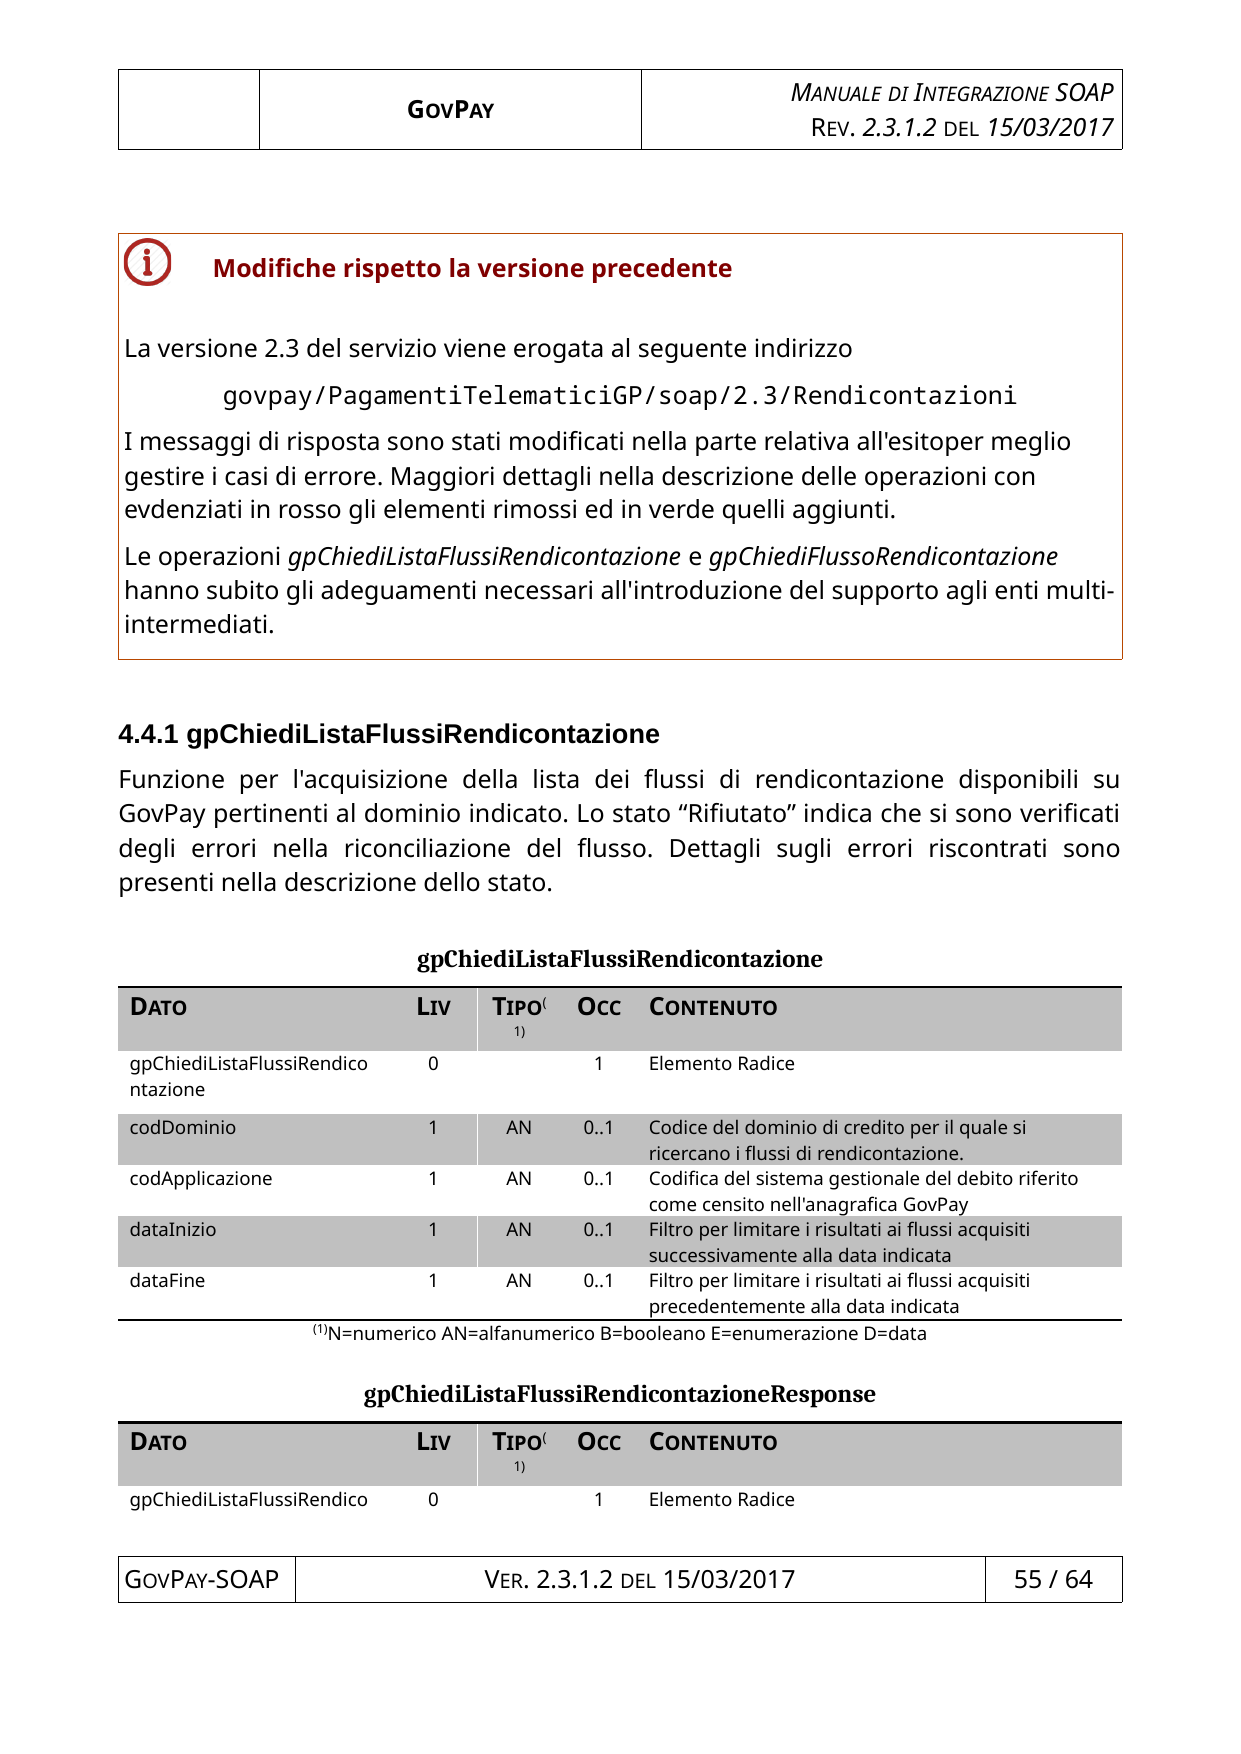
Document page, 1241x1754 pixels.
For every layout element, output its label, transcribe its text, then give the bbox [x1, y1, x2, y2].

table_cell Dato [118, 1424, 389, 1486]
table_cell Codifica del sistema gestionale del debito riferito come censito nell'anagrafica GovPay [637, 1165, 1122, 1216]
table_cell 1 [561, 1051, 637, 1114]
table_cell 1 [389, 1165, 477, 1216]
table_cell AN [478, 1216, 561, 1267]
table_cell Tipo(1) [478, 1424, 561, 1486]
table_cell Dato [118, 988, 389, 1051]
table_cell [478, 1486, 561, 1511]
table_cell AN [478, 1268, 561, 1318]
table_cell codApplicazione [118, 1165, 389, 1216]
table_cell 1 [389, 1216, 477, 1267]
table_cell gpChiediListaFlussiRendicontazione [118, 1051, 389, 1114]
table_cell 1 [389, 1114, 477, 1165]
table_cell Filtro per limitare i risultati ai flussi acquisiti successivamente alla data indicata [637, 1216, 1122, 1267]
table_cell gpChiediListaFlussiRendico [118, 1486, 389, 1511]
picture [123, 238, 172, 286]
table_cell Tipo(1) [478, 988, 561, 1051]
table_cell [478, 1051, 561, 1114]
table_cell Elemento Radice [637, 1051, 1122, 1114]
table_cell Contenuto [637, 988, 1122, 1051]
table_cell codDominio [118, 1114, 389, 1165]
table_cell dataFine [118, 1268, 389, 1318]
subtitle gpChiediListaFlussiRendicontazione [118, 718, 1122, 749]
table_cell 0 [389, 1486, 477, 1511]
table_cell Liv [389, 1424, 477, 1486]
text (1)N=numerico AN=alfanumerico B=booleano E=enumerazione D=data [118, 1321, 1122, 1346]
table_header gpChiediListaFlussiRendicontazione [118, 945, 1122, 986]
table_cell 0 [389, 1051, 477, 1114]
table_cell AN [478, 1165, 561, 1216]
table_header Modifiche rispetto la versione precedente La versione 2.3 del servizio viene erogata al seguente indirizzo govpay/PagamentiTelematiciGP/soap/2.3/Rendicontazioni I messaggi di risposta sono stati modificati nella parte relativa all'esitoper meglio gestire i casi di errore. Maggiori dettagli nella descrizione delle operazioni con evdenziati in rosso gli elementi rimossi ed in verde quelli aggiunti. Le operazioni gpChiediListaFlussiRendicontazione e gpChiediFlussoRendicontazione hanno subito gli adeguamenti necessari all'introduzione del supporto agli enti multi-intermediati. [119, 234, 1122, 659]
table_cell 0..1 [561, 1268, 637, 1318]
table_cell Filtro per limitare i risultati ai flussi acquisiti precedentemente alla data indicata [637, 1268, 1122, 1318]
table_cell AN [478, 1114, 561, 1165]
table_cell Liv [389, 988, 477, 1051]
table_cell Contenuto [637, 1424, 1122, 1486]
table_cell 1 [561, 1486, 637, 1511]
table_cell Codice del dominio di credito per il quale si ricercano i flussi di rendicontazione. [637, 1114, 1122, 1165]
table_cell Occ [561, 1424, 637, 1486]
table_header gpChiediListaFlussiRendicontazioneResponse [118, 1380, 1122, 1421]
table_cell 0..1 [561, 1216, 637, 1267]
table_cell 0..1 [561, 1165, 637, 1216]
table_cell dataInizio [118, 1216, 389, 1267]
text Funzione per l'acquisizione della lista dei flussi di rendicontazione disponibili su GovPay pertinenti al dominio indicato. Lo stato “Rifiutato” indica che si sono verificati degli errori nella riconciliazione del flusso. Dettagli sugli errori riscontrati sono presenti nella descrizione dello stato. [118, 762, 1122, 898]
table_cell 1 [389, 1268, 477, 1318]
table_cell Occ [561, 988, 637, 1051]
table_cell 0..1 [561, 1114, 637, 1165]
table_cell Elemento Radice [637, 1486, 1122, 1511]
